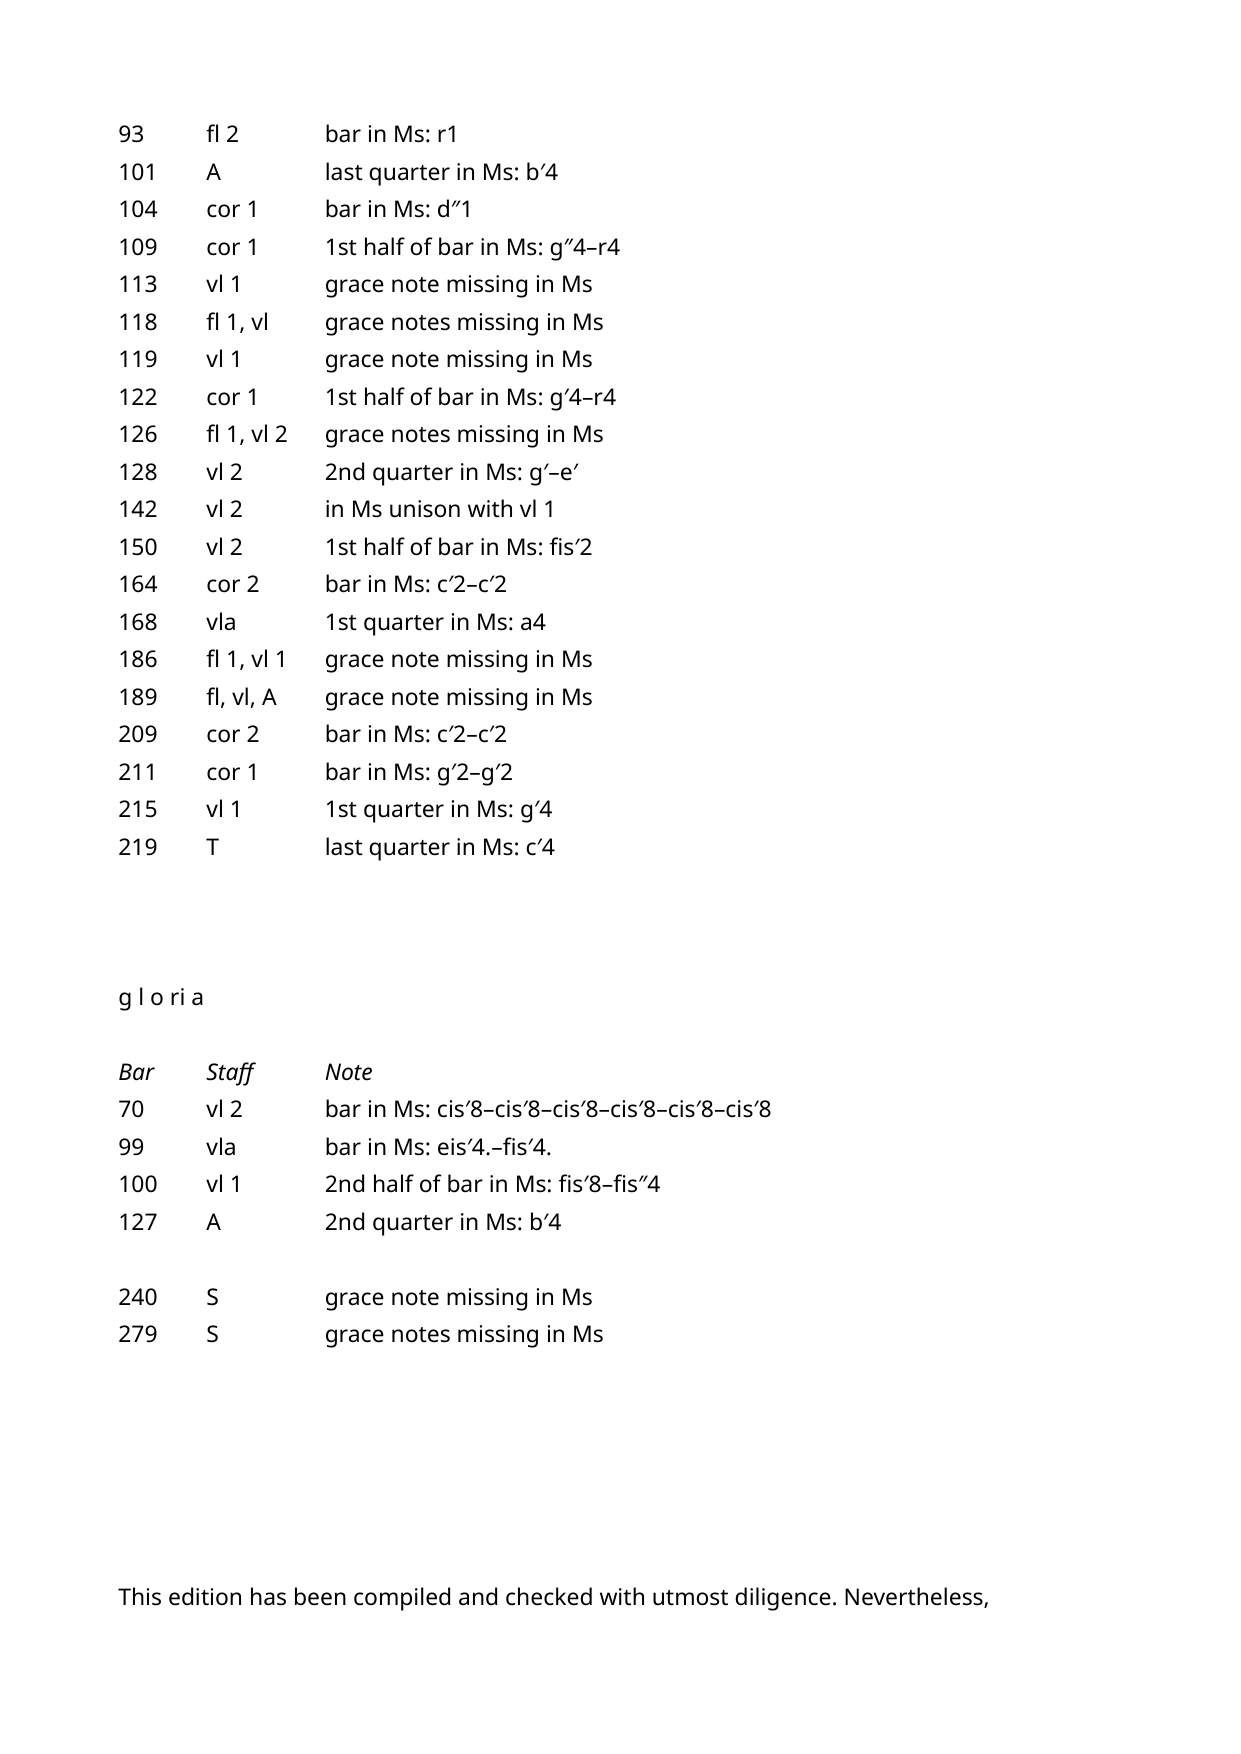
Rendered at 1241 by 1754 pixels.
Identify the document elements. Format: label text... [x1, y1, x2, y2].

text This edition has been compiled and checked with utmost diligence. Nevertheless, [118, 1581, 1004, 1612]
text Bar Staff Note 70 vl 2 bar in Ms: cis′8–cis′8–cis′8–cis′8–cis′8–cis′8 99 vla bar in Ms: eis′4.–fis′4. 100 vl 1 2nd half of bar in Ms: fis′8–fis″4 127 A 2nd quarter in Ms: b′4 240 S grace note missing in Ms 279 S grace notes missing in Ms [118, 1056, 1004, 1424]
text 93 fl 2 bar in Ms: r1 101 A last quarter in Ms: b′4 104 cor 1 bar in Ms: d″1 109 cor 1 1st half of bar in Ms: g″4–r4 113 vl 1 grace note missing in Ms 118 fl 1, vl grace notes missing in Ms 119 vl 1 grace note missing in Ms 122 cor 1 1st half of bar in Ms: g′4–r4 126 fl 1, vl 2 grace notes missing in Ms 128 vl 2 2nd quarter in Ms: g′–e′ 142 vl 2 in Ms unison with vl 1 150 vl 2 1st half of bar in Ms: fis′2 164 cor 2 bar in Ms: c′2–c′2 168 vla 1st quarter in Ms: a4 186 fl 1, vl 1 grace note missing in Ms 189 fl, vl, A grace note missing in Ms 209 cor 2 bar in Ms: c′2–c′2 211 cor 1 bar in Ms: g′2–g′2 215 vl 1 1st quarter in Ms: g′4 219 T last quarter in Ms: c′4 [118, 118, 1004, 862]
text g l o ri a [118, 981, 1004, 1012]
